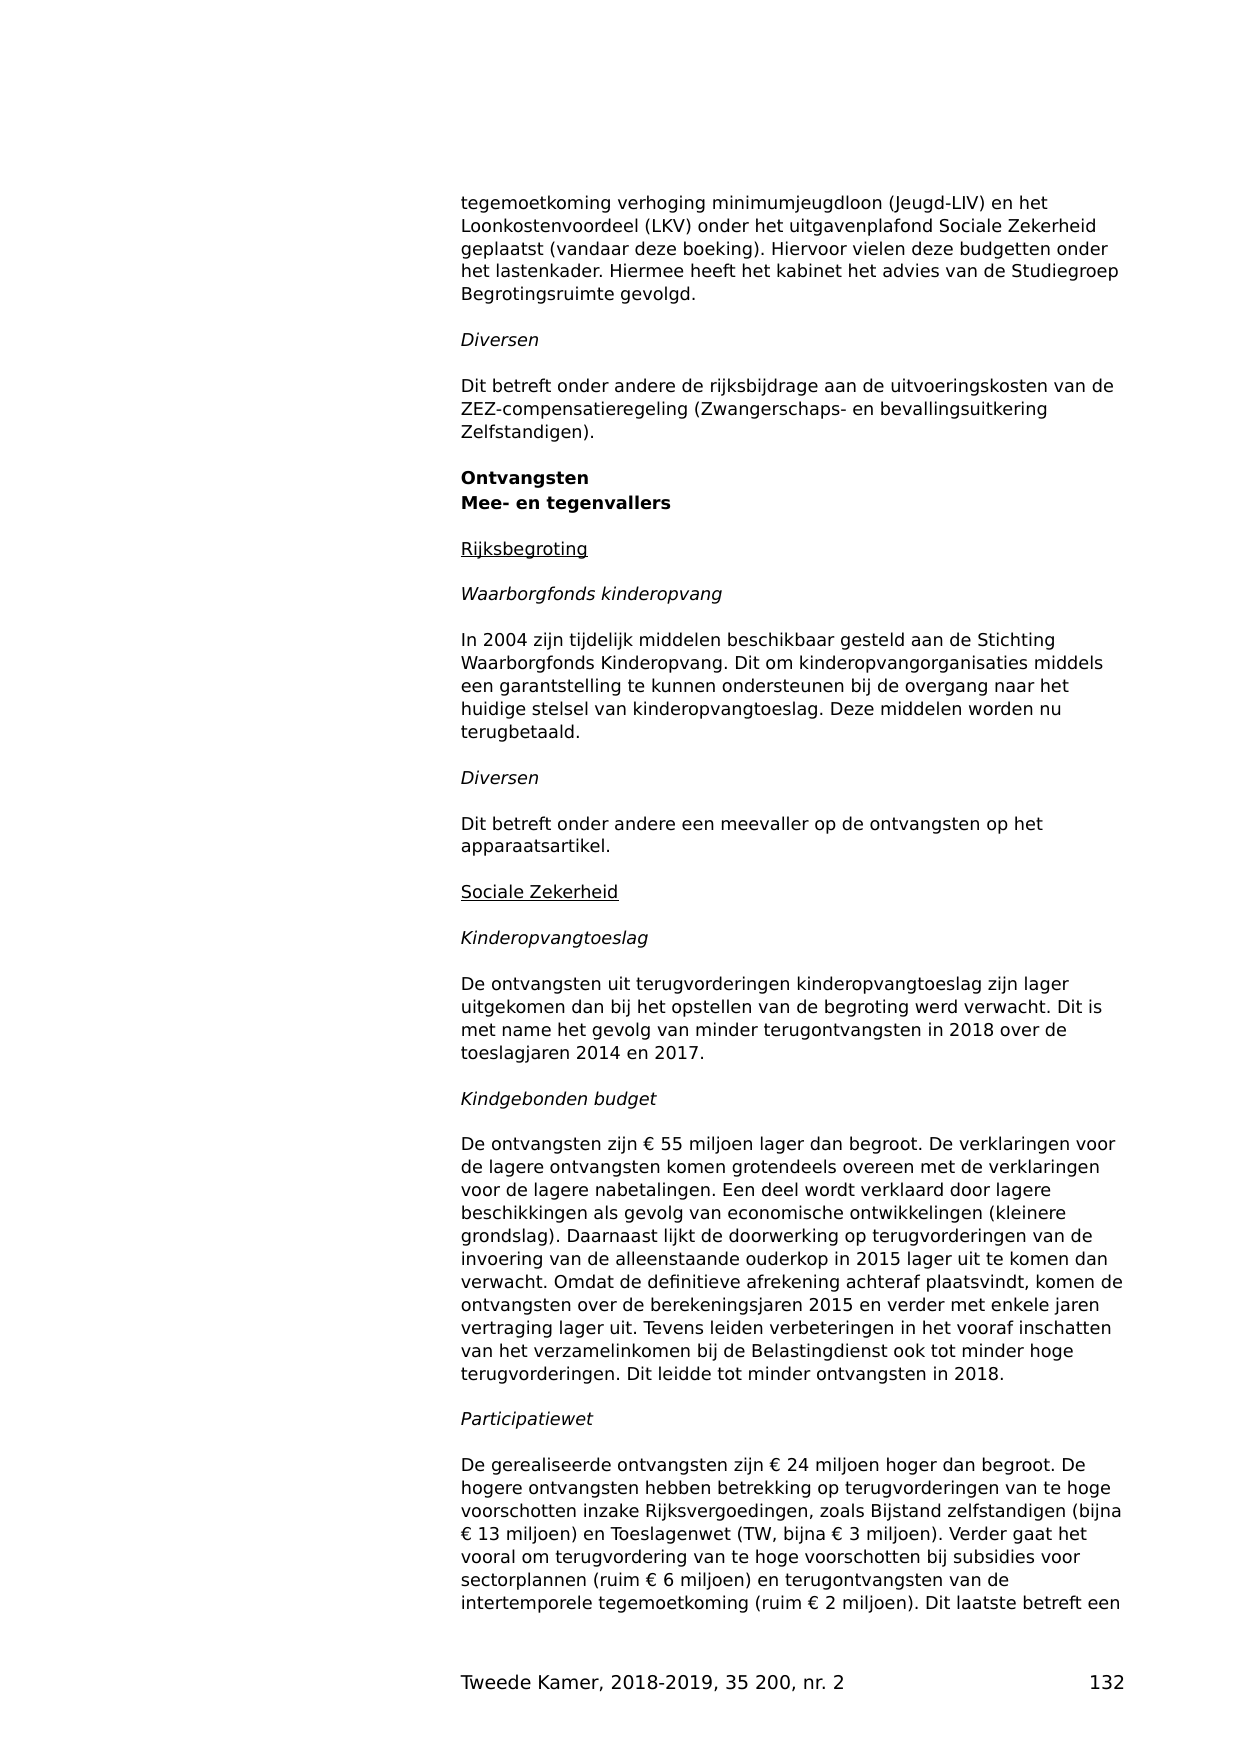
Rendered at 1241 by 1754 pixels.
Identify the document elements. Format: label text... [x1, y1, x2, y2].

text Rijksbegroting [461, 537, 1125, 559]
text Diversen [461, 328, 1125, 351]
text Participatiewet [461, 1407, 1125, 1430]
text In 2004 zijn tijdelijk middelen beschikbaar gesteld aan de Stichting Waarborgfonds Kinderopvang. Dit om kinderopvangorganisaties middels een garantstelling te kunnen ondersteunen bij de overgang naar het huidige stelsel van kinderopvangtoeslag. Deze middelen worden nu terugbetaald. [461, 628, 1125, 743]
text De gerealiseerde ontvangsten zijn € 24 miljoen hoger dan begroot. De hogere ontvangsten hebben betrekking op terugvorderingen van te hoge voorschotten inzake Rijksvergoedingen, zoals Bijstand zelfstandigen (bijna € 13 miljoen) en Toeslagenwet (TW, bijna € 3 miljoen). Verder gaat het vooral om terugvordering van te hoge voorschotten bij subsidies voor sectorplannen (ruim € 6 miljoen) en terugontvangsten van de intertemporele tegemoetkoming (ruim € 2 miljoen). Dit laatste betreft een [461, 1453, 1125, 1614]
text Kinderopvangtoeslag [461, 926, 1125, 949]
text Waarborgfonds kinderopvang [461, 582, 1125, 605]
text Sociale Zekerheid [461, 880, 1125, 903]
text tegemoetkoming verhoging minimumjeugdloon (Jeugd-LIV) en het Loonkostenvoordeel (LKV) onder het uitgavenplafond Sociale Zekerheid geplaatst (vandaar deze boeking). Hiervoor vielen deze budgetten onder het lastenkader. Hiermee heeft het kabinet het advies van de Studiegroep Begrotingsruimte gevolgd. [461, 191, 1125, 305]
text Ontvangsten [461, 466, 1125, 489]
text Kindgebonden budget [461, 1087, 1125, 1109]
text Dit betreft onder andere de rijksbijdrage aan de uitvoeringskosten van de ZEZ-compensatieregeling (Zwangerschaps- en bevallingsuitkering Zelfstandigen). [461, 374, 1125, 443]
text De ontvangsten uit terugvorderingen kinderopvangtoeslag zijn lager uitgekomen dan bij het opstellen van de begroting werd verwacht. Dit is met name het gevolg van minder terugontvangsten in 2018 over de toeslagjaren 2014 en 2017. [461, 972, 1125, 1064]
text De ontvangsten zijn € 55 miljoen lager dan begroot. De verklaringen voor de lagere ontvangsten komen grotendeels overeen met de verklaringen voor de lagere nabetalingen. Een deel wordt verklaard door lagere beschikkingen als gevolg van economische ontwikkelingen (kleinere grondslag). Daarnaast lijkt de doorwerking op terugvorderingen van de invoering van de alleenstaande ouderkop in 2015 lager uit te komen dan verwacht. Omdat de definitieve afrekening achteraf plaatsvindt, komen de ontvangsten over de berekeningsjaren 2015 en verder met enkele jaren vertraging lager uit. Tevens leiden verbeteringen in het vooraf inschatten van het verzamelinkomen bij de Belastingdienst ook tot minder hoge terugvorderingen. Dit leidde tot minder ontvangsten in 2018. [461, 1132, 1125, 1384]
text Dit betreft onder andere een meevaller op de ontvangsten op het apparaatsartikel. [461, 812, 1125, 857]
text Diversen [461, 766, 1125, 789]
text Mee- en tegenvallers [461, 491, 1125, 514]
